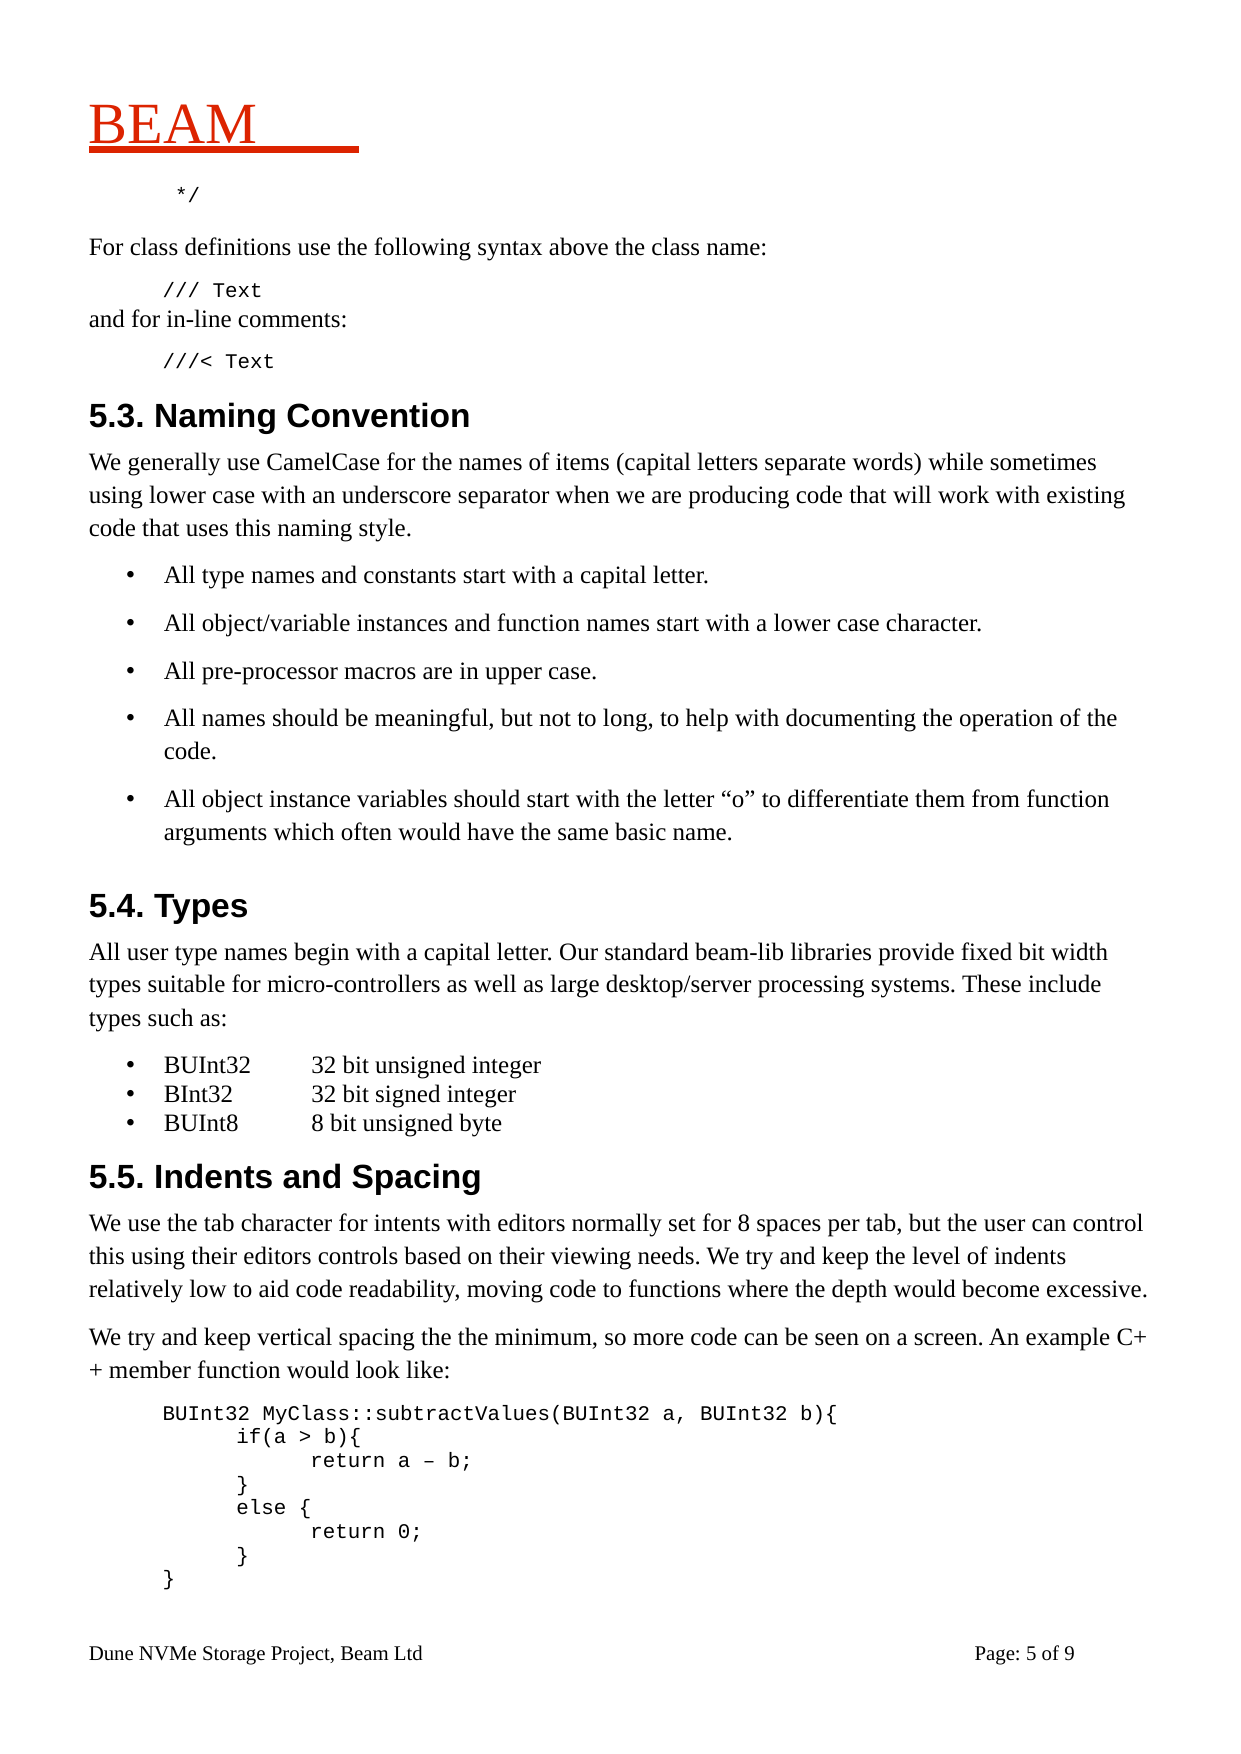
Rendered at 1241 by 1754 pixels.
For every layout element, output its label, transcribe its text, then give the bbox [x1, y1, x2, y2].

list All names should be meaningful, but not to long, to help with documenting the operation of the code. [126, 703, 1152, 765]
subtitle Indents and Spacing [88, 1157, 1152, 1196]
text return 0; [162, 1521, 1152, 1544]
text We use the tab character for intents with editors normally set for 8 spaces per tab, but the user can control this using their editors controls based on their viewing needs. We try and keep the level of indents relatively low to aid code readability, moving code to functions where the depth would become excessive. [88, 1208, 1152, 1303]
text We try and keep vertical spacing the the minimum, so more code can be seen on a screen. An example C++ member function would look like: [88, 1322, 1152, 1384]
text } [162, 1544, 1152, 1568]
list BUInt32 32 bit unsigned integer [126, 1050, 1152, 1079]
text /// Text [162, 280, 1152, 304]
text BUInt32 MyClass::subtractValues(BUInt32 a, BUInt32 b){ [162, 1403, 1152, 1426]
subtitle Naming Convention [88, 396, 1152, 434]
list All object/variable instances and function names start with a lower case character. [126, 608, 1152, 637]
text and for in-line comments: [88, 304, 1152, 332]
subtitle Types [88, 885, 1152, 924]
text All user type names begin with a capital letter. Our standard beam-lib libraries provide fixed bit width types suitable for micro-controllers as well as large desktop/server processing systems. These include types such as: [88, 937, 1152, 1031]
text We generally use CamelCase for the names of items (capital letters separate words) while sometimes using lower case with an underscore separator when we are producing code that will work with existing code that uses this naming style. [88, 447, 1152, 542]
list BUInt8 8 bit unsigned byte [126, 1108, 1152, 1136]
text } [162, 1474, 1152, 1497]
text if(a > b){ [162, 1426, 1152, 1450]
text else { [162, 1497, 1152, 1521]
text For class definitions use the following syntax above the class name: [88, 232, 1152, 261]
text ///< Text [162, 351, 1152, 375]
list All type names and constants start with a capital letter. [126, 561, 1152, 589]
text } [162, 1568, 1152, 1592]
text return a – b; [162, 1450, 1152, 1474]
list All pre-processor macros are in upper case. [126, 656, 1152, 684]
list BInt32 32 bit signed integer [126, 1079, 1152, 1108]
list All object instance variables should start with the letter “o” to differentiate them from function arguments which often would have the same basic name. [126, 784, 1152, 846]
text */ [162, 185, 1152, 209]
